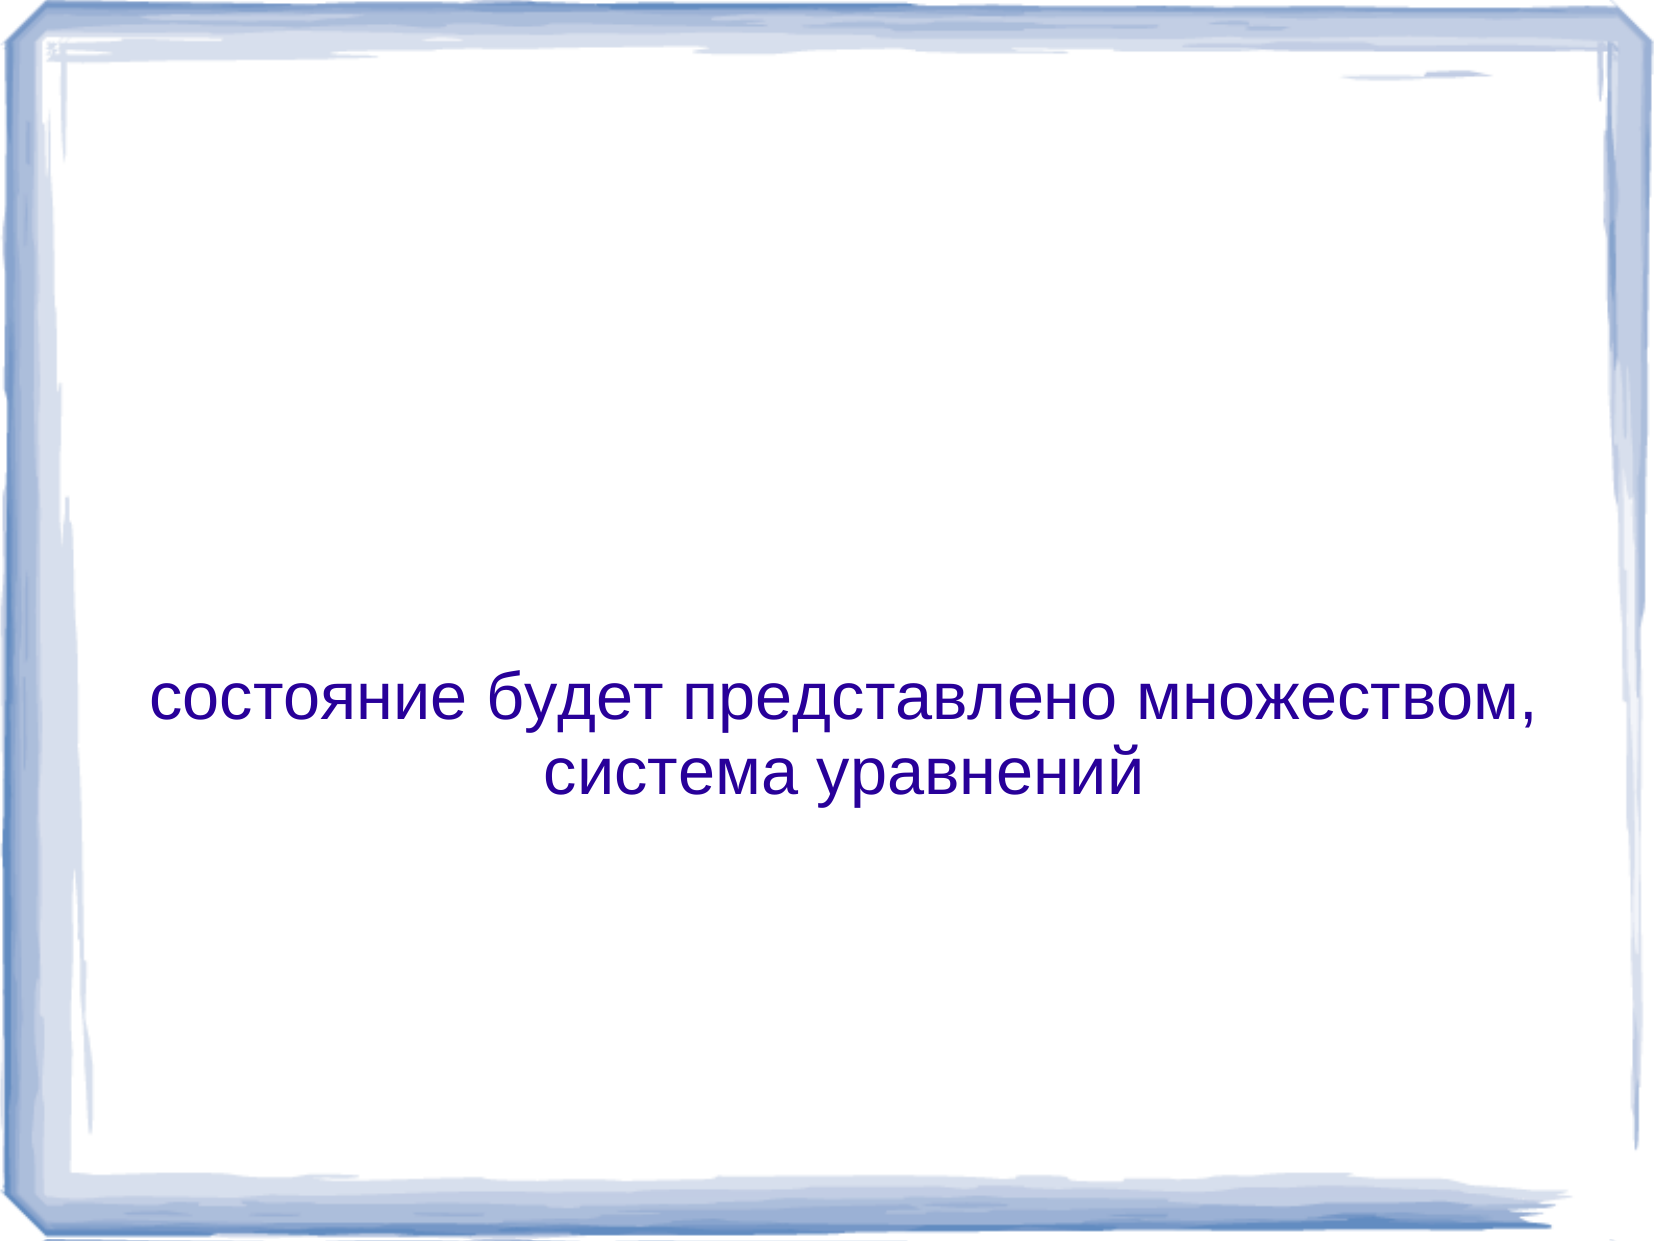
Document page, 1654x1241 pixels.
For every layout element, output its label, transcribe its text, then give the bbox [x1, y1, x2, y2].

subtitle состояние будет представлено множеством, система уравнений [118, 332, 1571, 1136]
picture [0, 0, 1654, 1241]
